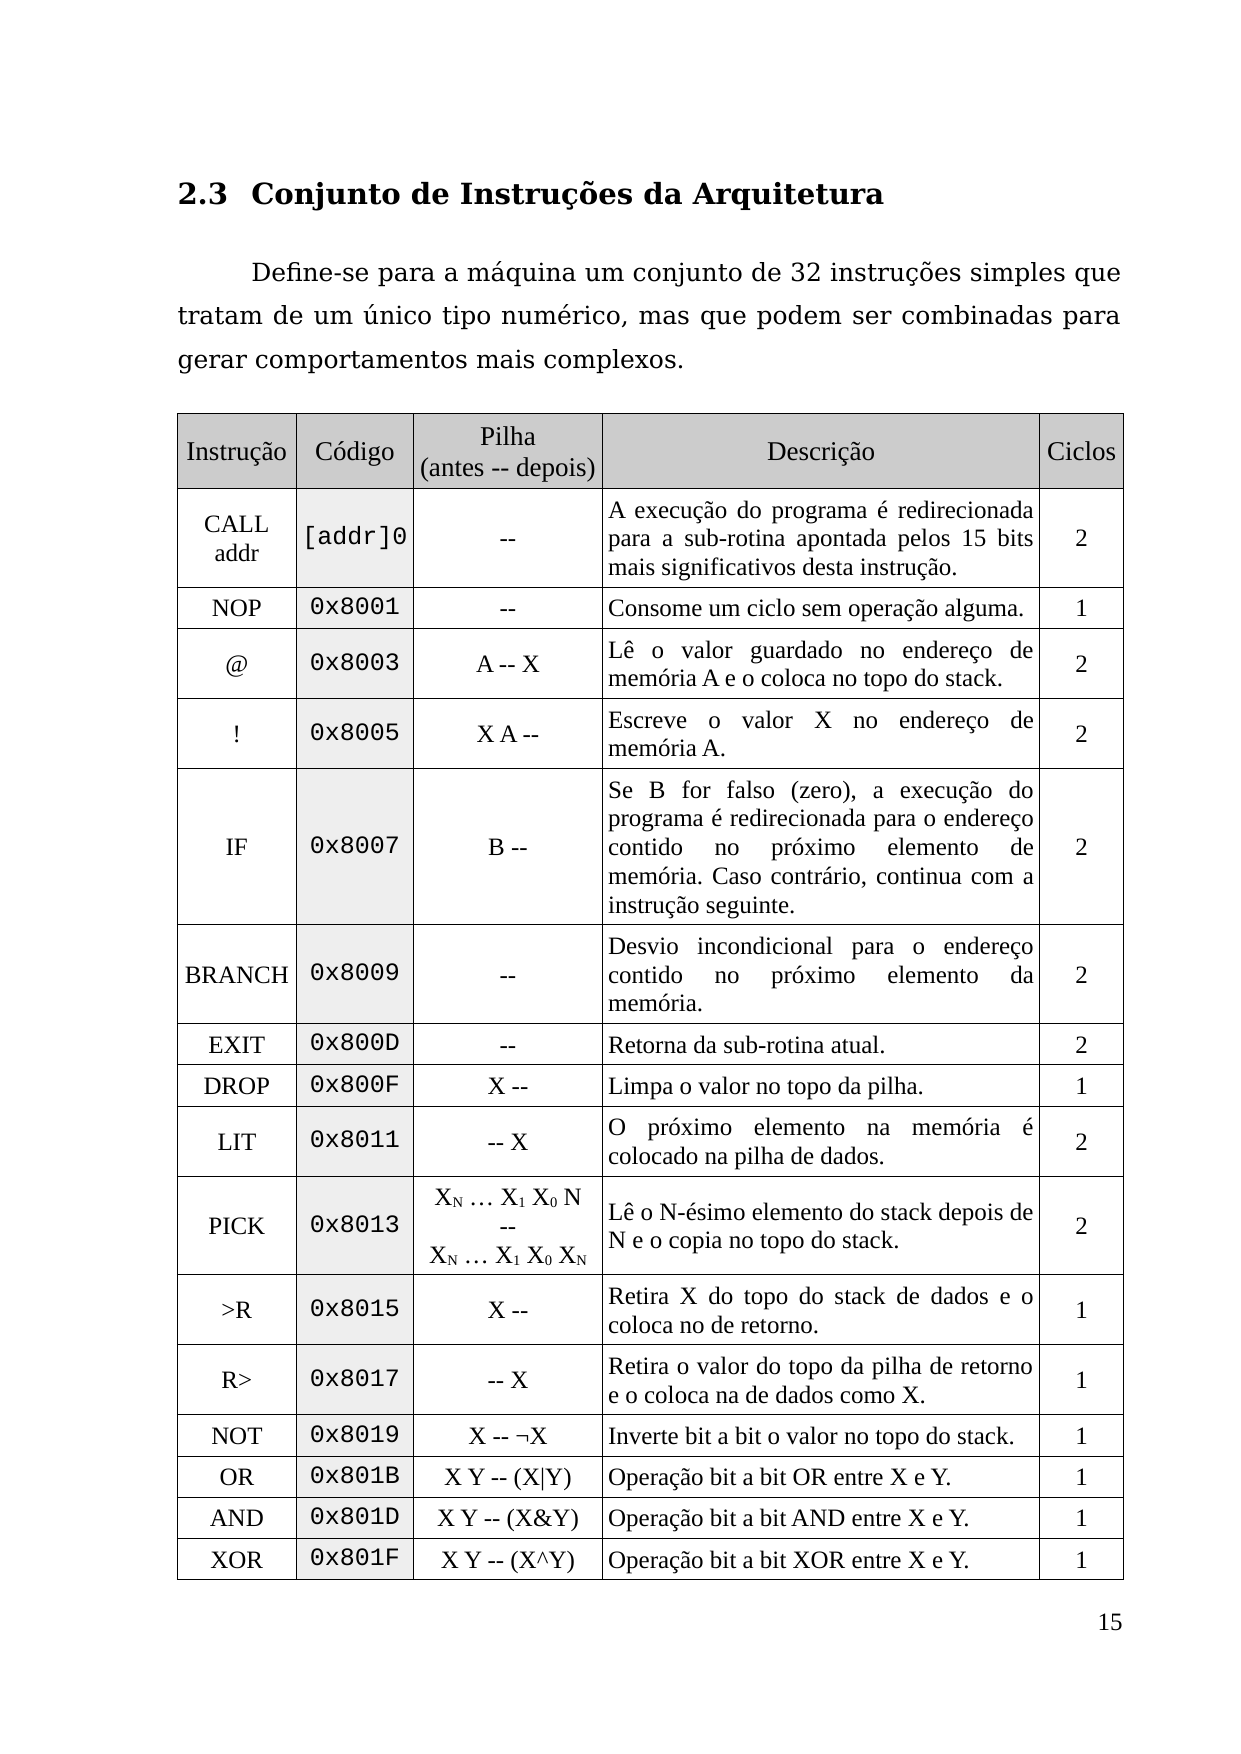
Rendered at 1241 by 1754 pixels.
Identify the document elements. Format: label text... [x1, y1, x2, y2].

table_cell 0x800D [297, 1024, 413, 1064]
table_cell EXIT [178, 1024, 296, 1064]
table_cell Operação bit a bit OR entre X e Y. [603, 1457, 1039, 1497]
table_header Descrição [603, 414, 1039, 488]
table_cell Limpa o valor no topo da pilha. [603, 1065, 1039, 1106]
table_cell 0x8015 [297, 1275, 413, 1344]
table_cell 0x800F [297, 1065, 413, 1106]
table_cell AND [178, 1498, 296, 1538]
table_cell 0x8017 [297, 1345, 413, 1414]
table_cell 2 [1040, 699, 1123, 768]
table_cell 1 [1040, 1457, 1123, 1497]
table_cell DROP [178, 1065, 296, 1106]
table_cell 0x8013 [297, 1177, 413, 1274]
table_cell 0x8005 [297, 699, 413, 768]
table_cell NOP [178, 588, 296, 628]
table_cell Desvio incondicional para o endereço contido no próximo elemento da memória. [603, 925, 1039, 1023]
table_cell 2 [1040, 489, 1123, 587]
table_cell X -- ¬X [414, 1415, 602, 1456]
table_cell 0x801D [297, 1498, 413, 1538]
table_cell Retira X do topo do stack de dados e o coloca no de retorno. [603, 1275, 1039, 1344]
table_cell -- X [414, 1107, 602, 1176]
table_cell Lê o valor guardado no endereço de memória A e o coloca no topo do stack. [603, 629, 1039, 698]
table_cell R> [178, 1345, 296, 1414]
table_cell 0x8003 [297, 629, 413, 698]
table_cell A -- X [414, 629, 602, 698]
table_cell 0x801F [297, 1539, 413, 1579]
table_header Ciclos [1040, 414, 1123, 488]
table_cell -- [414, 925, 602, 1023]
table_header Código [297, 414, 413, 488]
table_cell 0x8009 [297, 925, 413, 1023]
table_cell 0x8001 [297, 588, 413, 628]
table_cell X -- [414, 1275, 602, 1344]
table_cell 1 [1040, 1065, 1123, 1106]
table_header Pilha (antes -- depois) [414, 414, 602, 488]
table_cell 1 [1040, 1345, 1123, 1414]
text Define-se para a máquina um conjunto de 32 instruções simples que tratam de um único tipo numérico, mas que podem ser combinadas para gerar comportamentos mais complexos. [177, 258, 1122, 374]
table_cell B -- [414, 769, 602, 924]
table_cell A execução do programa é redirecionada para a sub-rotina apontada pelos 15 bits mais significativos desta instrução. [603, 489, 1039, 587]
table_cell -- X [414, 1345, 602, 1414]
table_cell @ [178, 629, 296, 698]
table_header Instrução [178, 414, 296, 488]
table_cell X Y -- (X&Y) [414, 1498, 602, 1538]
table_cell Lê o N-ésimo elemento do stack depois de N e o copia no topo do stack. [603, 1177, 1039, 1274]
table_cell X Y -- (X|Y) [414, 1457, 602, 1497]
text 2.3 Conjunto de Instruções da Arquitetura [177, 177, 1122, 211]
table_cell 1 [1040, 1415, 1123, 1456]
table_cell 0x8007 [297, 769, 413, 924]
table_cell BRANCH [178, 925, 296, 1023]
table_cell ! [178, 699, 296, 768]
table_cell X -- [414, 1065, 602, 1106]
table_cell XOR [178, 1539, 296, 1579]
table_cell Retorna da sub-rotina atual. [603, 1024, 1039, 1064]
table_cell Escreve o valor X no endereço de memória A. [603, 699, 1039, 768]
table_cell >R [178, 1275, 296, 1344]
table_cell 2 [1040, 769, 1123, 924]
table_cell CALL addr [178, 489, 296, 587]
table_cell 0x8011 [297, 1107, 413, 1176]
table_cell Operação bit a bit XOR entre X e Y. [603, 1539, 1039, 1579]
table_cell Consome um ciclo sem operação alguma. [603, 588, 1039, 628]
table_cell 2 [1040, 1107, 1123, 1176]
table_cell 0x801B [297, 1457, 413, 1497]
table_cell 2 [1040, 1177, 1123, 1274]
table_cell NOT [178, 1415, 296, 1456]
table_cell Se B for falso (zero), a execução do programa é redirecionada para o endereço contido no próximo elemento de memória. Caso contrário, continua com a instrução seguinte. [603, 769, 1039, 924]
table_cell 1 [1040, 1539, 1123, 1579]
table_cell 0x8019 [297, 1415, 413, 1456]
table_cell IF [178, 769, 296, 924]
table_cell Inverte bit a bit o valor no topo do stack. [603, 1415, 1039, 1456]
table_cell -- [414, 489, 602, 587]
table_cell 1 [1040, 1498, 1123, 1538]
table_cell 2 [1040, 629, 1123, 698]
table_cell 1 [1040, 1275, 1123, 1344]
table_cell X Y -- (X^Y) [414, 1539, 602, 1579]
table_cell PICK [178, 1177, 296, 1274]
table_cell OR [178, 1457, 296, 1497]
table_cell 1 [1040, 588, 1123, 628]
table_cell XN … X1 X0 N -- XN … X1 X0 XN [414, 1177, 602, 1274]
table_cell Operação bit a bit AND entre X e Y. [603, 1498, 1039, 1538]
table_cell -- [414, 588, 602, 628]
table_cell [addr]0 [297, 489, 413, 587]
table_cell 2 [1040, 1024, 1123, 1064]
table_cell O próximo elemento na memória é colocado na pilha de dados. [603, 1107, 1039, 1176]
table_cell 2 [1040, 925, 1123, 1023]
table_cell X A -- [414, 699, 602, 768]
table_cell LIT [178, 1107, 296, 1176]
table_cell Retira o valor do topo da pilha de retorno e o coloca na de dados como X. [603, 1345, 1039, 1414]
table_cell -- [414, 1024, 602, 1064]
